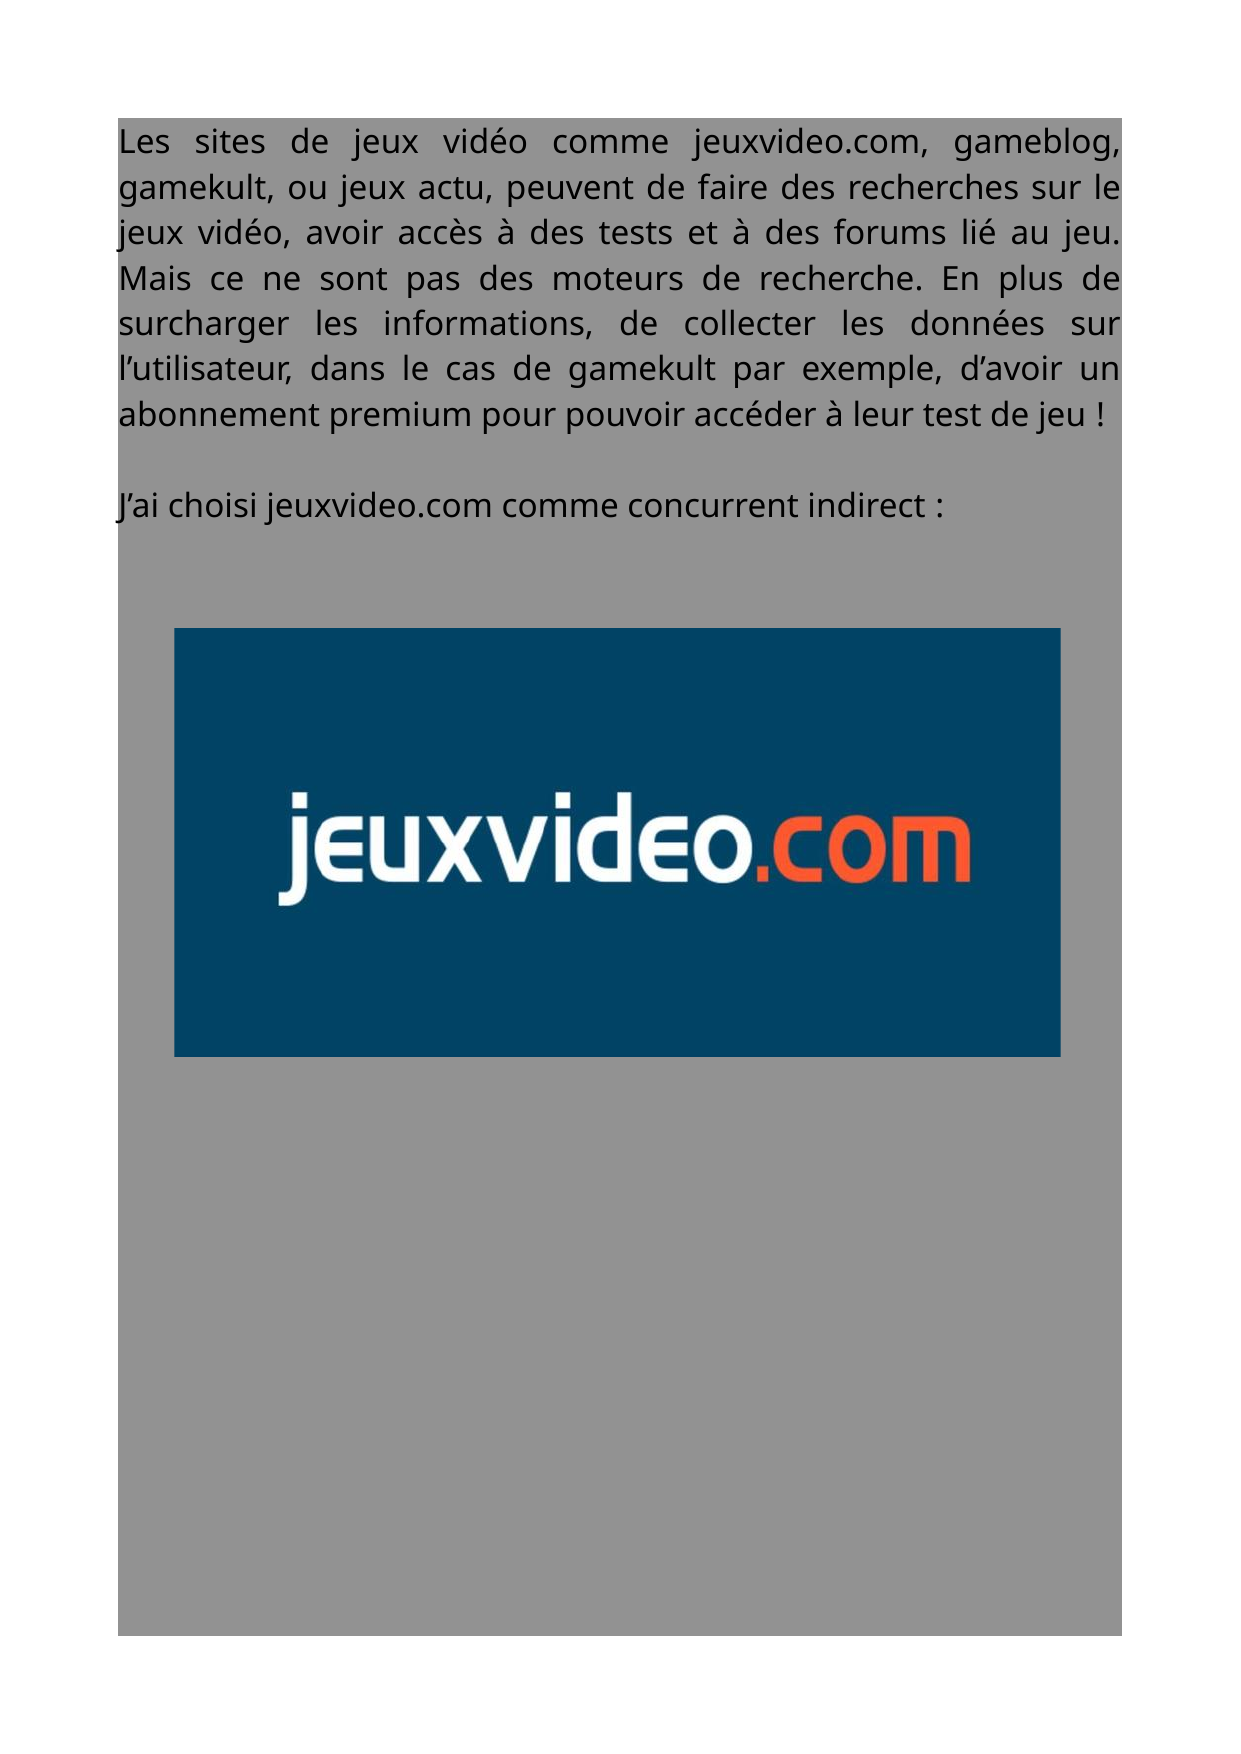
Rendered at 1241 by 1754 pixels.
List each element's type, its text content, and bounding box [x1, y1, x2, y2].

picture [943, 884, 964, 891]
picture [885, 886, 899, 890]
picture [949, 806, 964, 811]
picture [380, 890, 394, 895]
picture [888, 813, 974, 885]
picture [275, 787, 310, 912]
picture [313, 810, 421, 885]
picture [493, 865, 498, 881]
text J’ai choisi jeuxvideo.com comme concurrent indirect : [118, 481, 1122, 527]
picture [886, 806, 900, 811]
picture [753, 802, 888, 887]
picture [553, 889, 569, 893]
picture [538, 787, 762, 888]
text Les sites de jeux vidéo comme jeuxvideo.com, gameblog, gamekult, ou jeux actu, peuvent de faire des recherches sur le jeux vidéo, avoir accès à des tests et à des forums lié au jeu. Mais ce ne sont pas des moteurs de recherche. En plus de surcharger les informations, de collecter les données sur l’utilisateur, dans le cas de gamekult par exemple, d’avoir un abonnement premium pour pouvoir accéder à leur test de jeu ! [118, 118, 1122, 436]
picture [845, 888, 868, 894]
picture [742, 882, 746, 892]
picture [427, 803, 552, 887]
